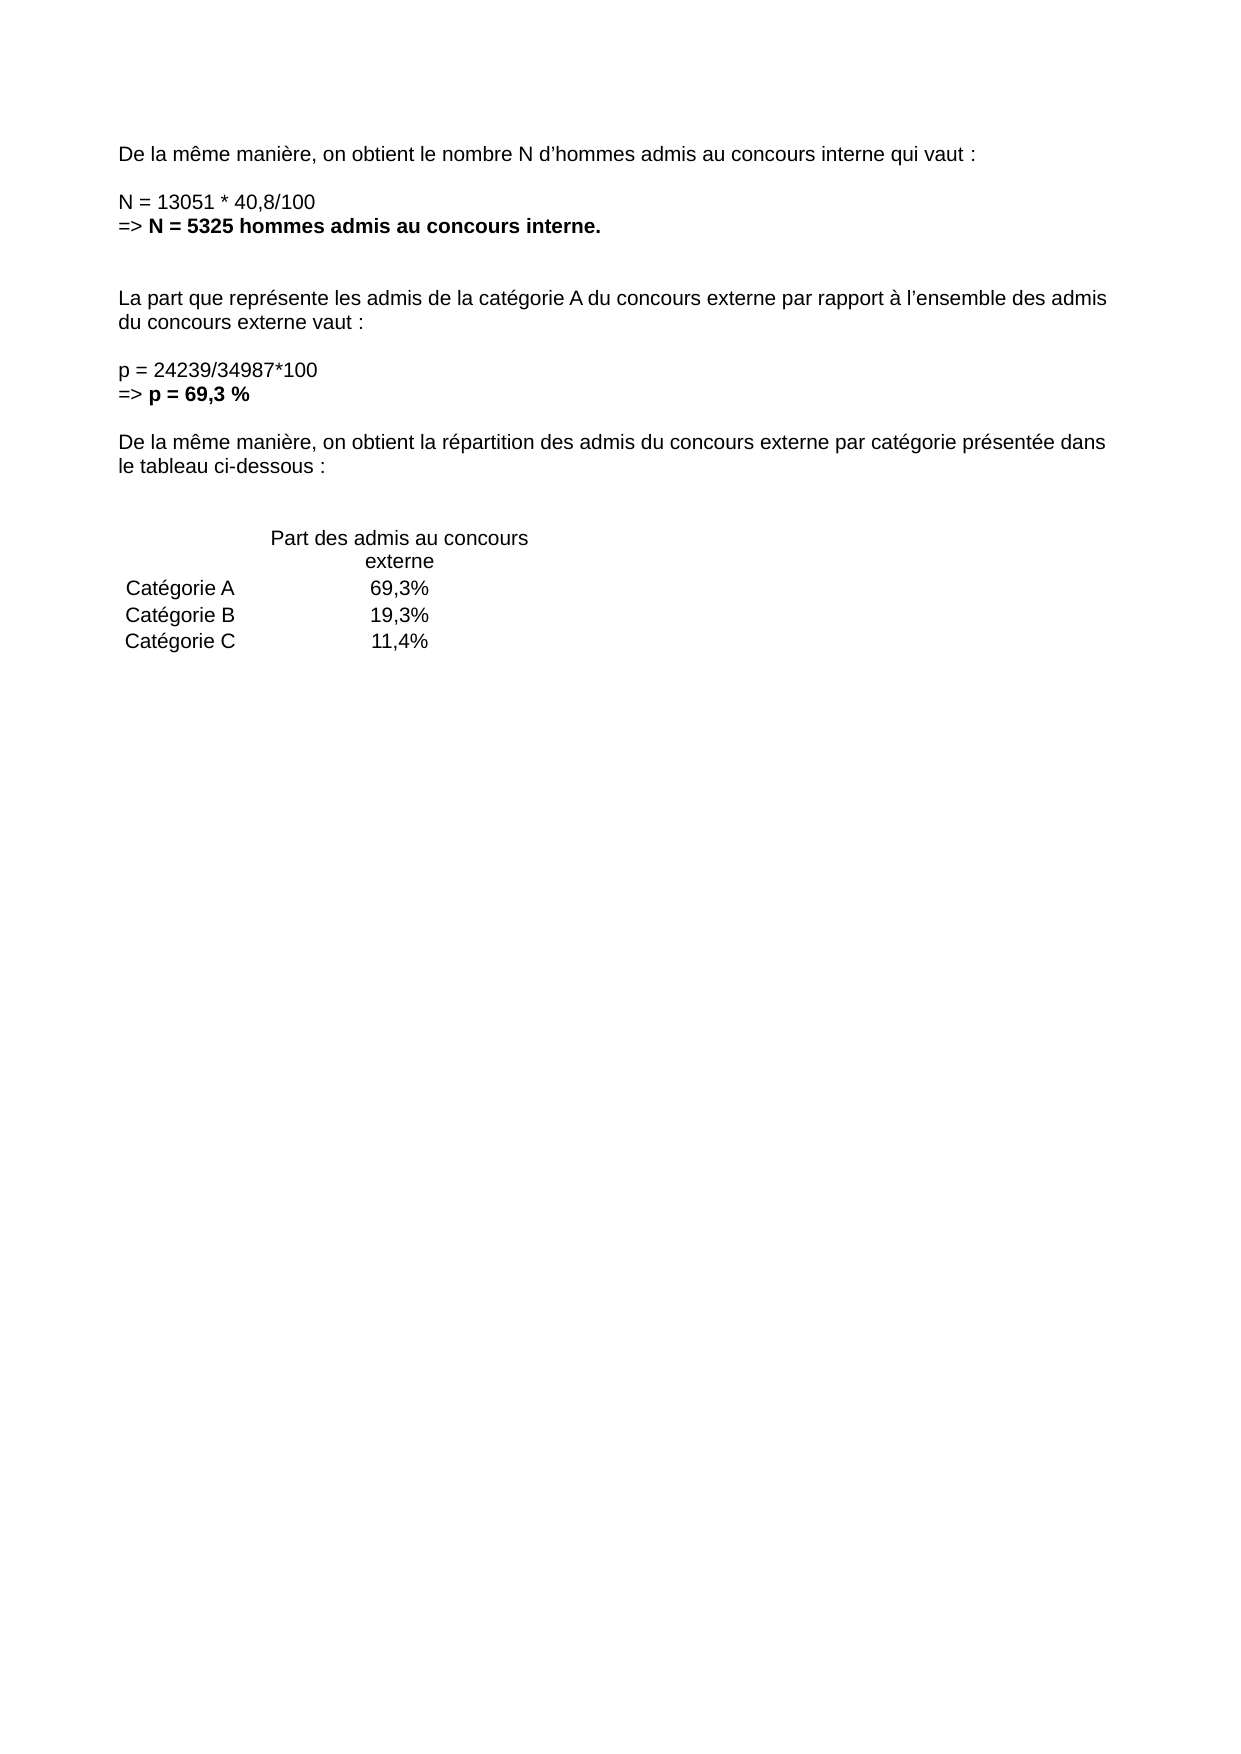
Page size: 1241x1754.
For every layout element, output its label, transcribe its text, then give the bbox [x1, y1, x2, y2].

table_cell 11,4% [248, 627, 551, 653]
text p = 24239/34987*100 [118, 358, 1122, 382]
text De la même manière, on obtient le nombre N d’hommes admis au concours interne qui vaut : [118, 142, 1122, 166]
table_header Part des admis au concours externe [248, 525, 551, 573]
table_header [112, 525, 248, 573]
table_cell 19,3% [248, 600, 551, 627]
text De la même manière, on obtient la répartition des admis du concours externe par catégorie présentée dans le tableau ci-dessous : [118, 429, 1122, 477]
table_cell Catégorie C [112, 627, 248, 653]
text La part que représente les admis de la catégorie A du concours externe par rapport à l’ensemble des admis du concours externe vaut : [118, 286, 1122, 334]
text N = 13051 * 40,8/100 [118, 190, 1122, 214]
table_cell 69,3% [248, 573, 551, 600]
table_cell Catégorie B [112, 600, 248, 627]
text => N = 5325 hommes admis au concours interne. [118, 214, 1122, 238]
table_cell Catégorie A [112, 573, 248, 600]
text => p = 69,3 % [118, 382, 1122, 406]
